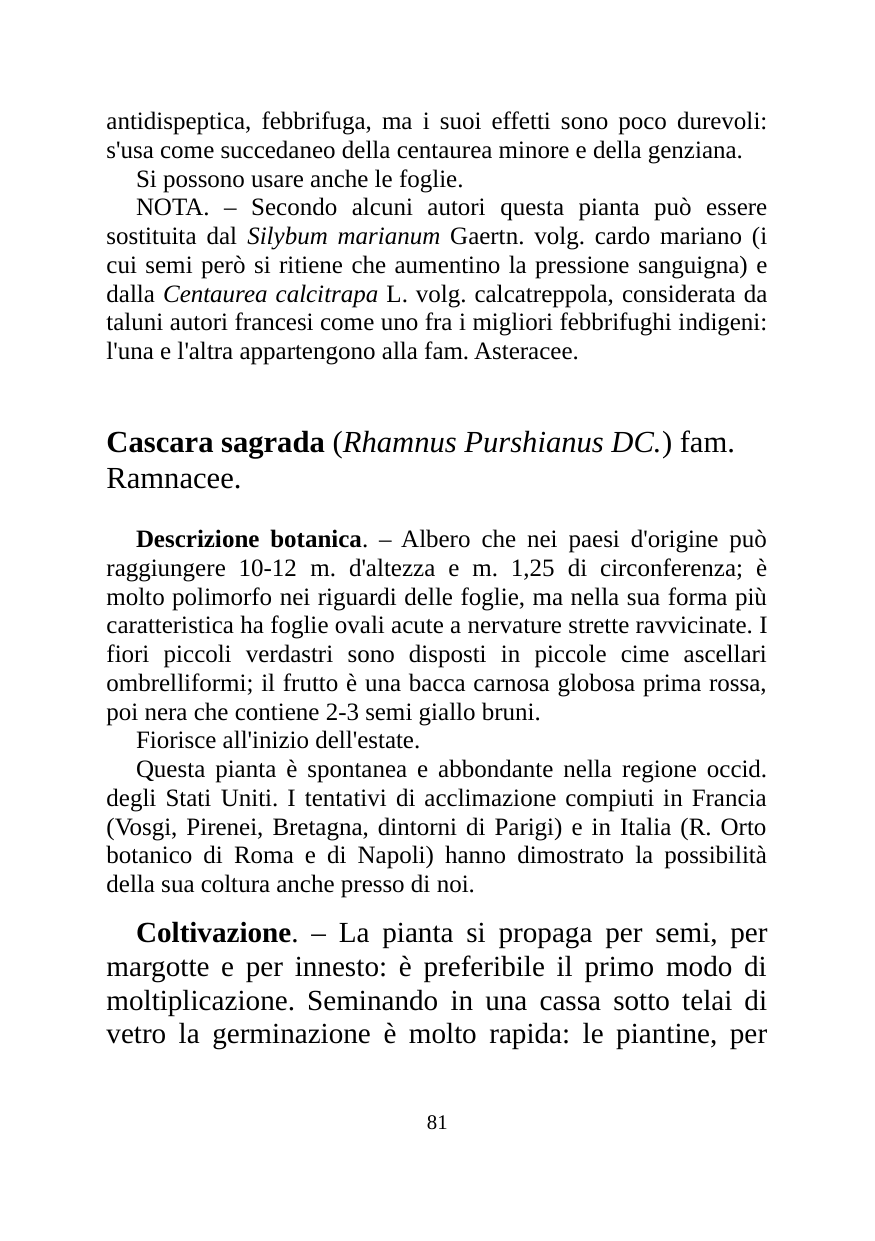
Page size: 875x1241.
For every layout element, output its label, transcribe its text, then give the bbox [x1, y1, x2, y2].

text Si possono usare anche le foglie. [106, 164, 768, 192]
text Descrizione botanica. – Albero che nei paesi d'origine può raggiungere 10-12 m. d'altezza e m. 1,25 di circonferenza; è molto polimorfo nei riguardi delle foglie, ma nella sua forma più caratteristica ha foglie ovali acute a nervature strette ravvicinate. I fiori piccoli verdastri sono disposti in piccole cime ascellari ombrelliformi; il frutto è una bacca carnosa globosa prima rossa, poi nera che contiene 2-3 semi giallo bruni. [106, 524, 768, 725]
text Questa pianta è spontanea e abbondante nella regione occid. degli Stati Uniti. I tentativi di acclimazione compiuti in Francia (Vosgi, Pirenei, Bretagna, dintorni di Parigi) e in Italia (R. Orto botanico di Roma e di Napoli) hanno dimostrato la possibilità della sua coltura anche presso di noi. [106, 754, 768, 898]
text antidispeptica, febbrifuga, ma i suoi effetti sono poco durevoli: s'usa come succedaneo della centaurea minore e della genziana. [106, 106, 768, 164]
text Fiorisce all'inizio dell'estate. [106, 725, 768, 754]
subtitle Cascara sagrada (Rhamnus Purshianus DC.) fam. Ramnacee. [106, 424, 768, 495]
text NOTA. – Secondo alcuni autori questa pianta può essere sostituita dal Silybum marianum Gaertn. volg. cardo mariano (i cui semi però si ritiene che aumentino la pressione sanguigna) e dalla Centaurea calcitrapa L. volg. calcatreppola, considerata da taluni autori francesi come uno fra i migliori febbrifughi indigeni: l'una e l'altra appartengono alla fam. Asteracee. [106, 192, 768, 365]
text Coltivazione. – La pianta si propaga per semi, per margotte e per innesto: è preferibile il primo modo di moltiplicazione. Seminando in una cassa sotto telai di vetro la germinazione è molto rapida: le piantine, per [106, 916, 768, 1050]
